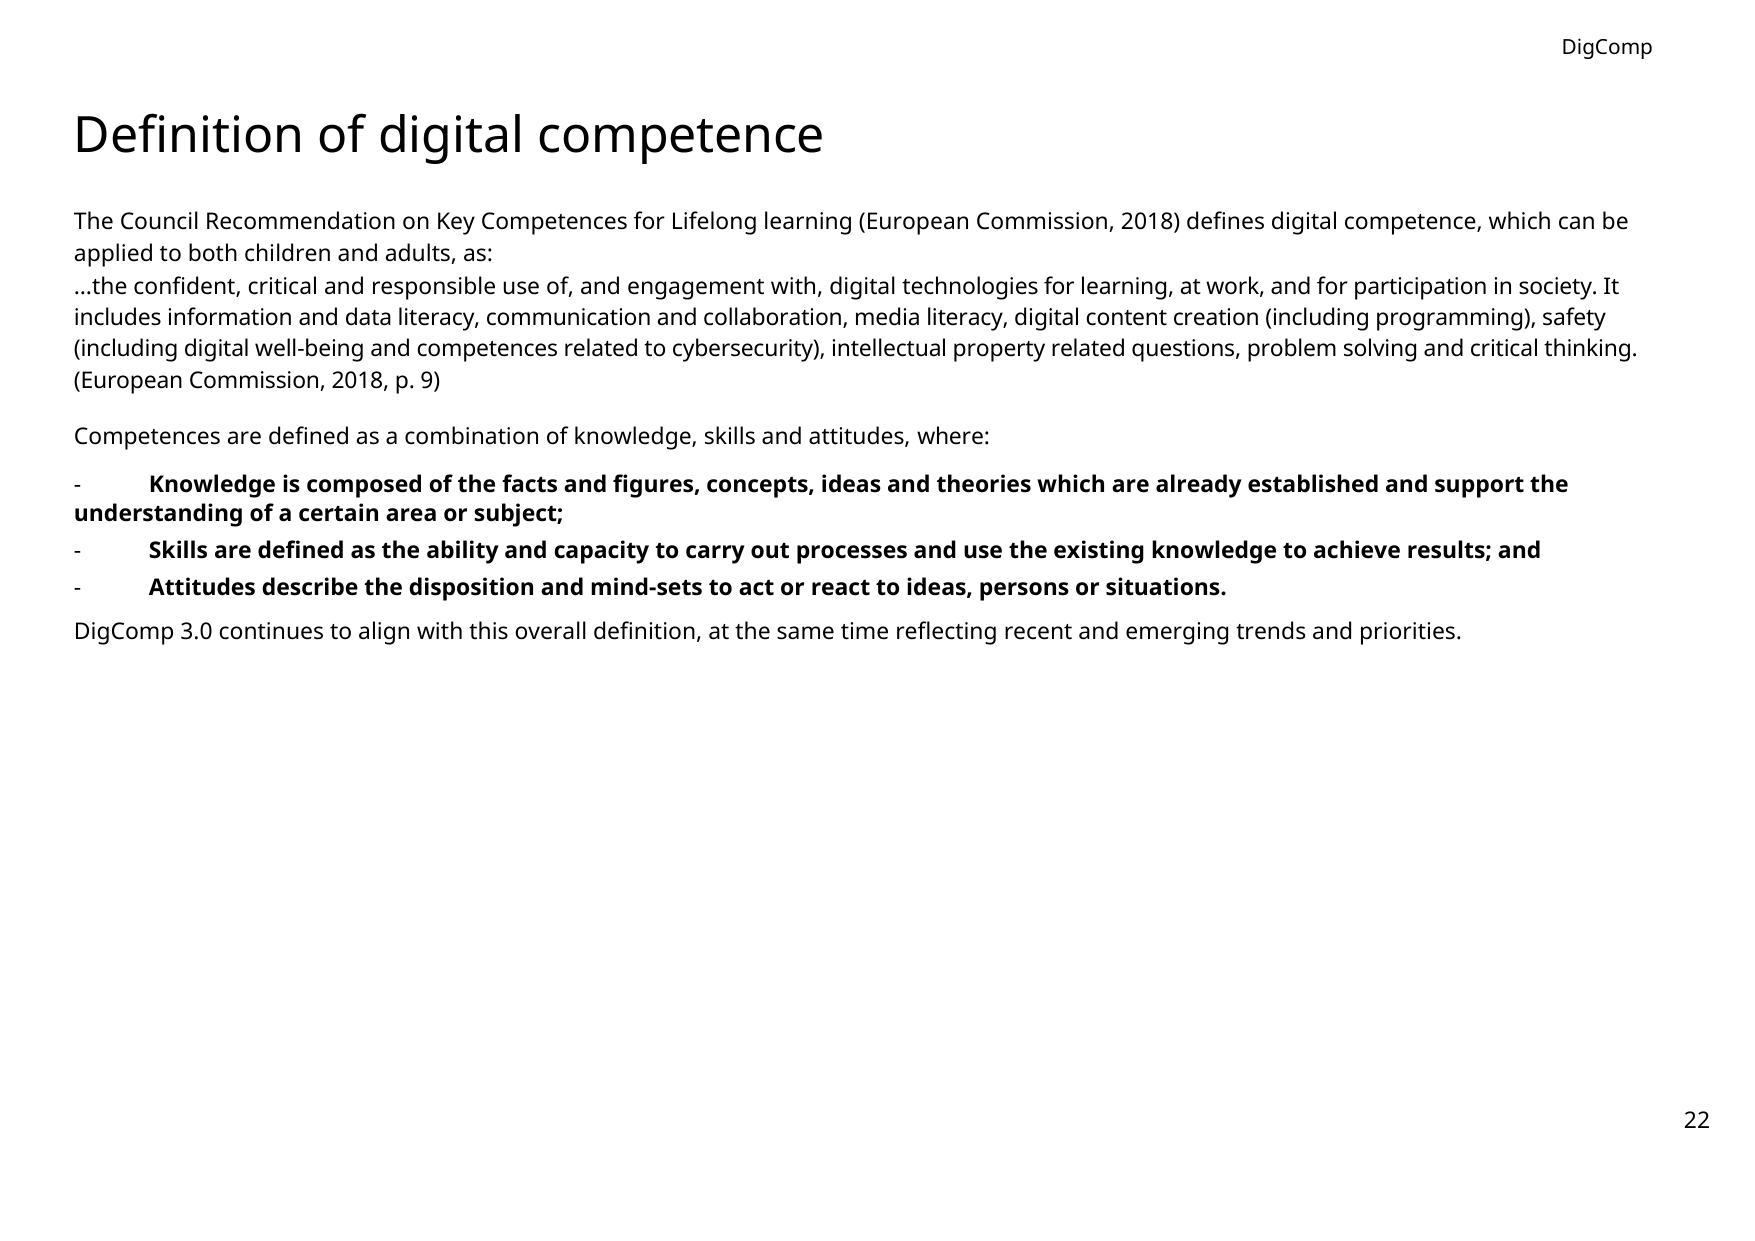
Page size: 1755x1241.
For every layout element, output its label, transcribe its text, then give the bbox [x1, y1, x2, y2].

list Skills are defined as the ability and capacity to carry out processes and use the existing knowledge to achieve results; and [74, 535, 1671, 564]
list Knowledge is composed of the facts and figures, concepts, ideas and theories which are already established and support the understanding of a certain area or subject; [74, 468, 1671, 528]
list Attitudes describe the disposition and mind-sets to act or react to ideas, persons or situations. [74, 572, 1671, 601]
text Competences are defined as a combination of knowledge, skills and attitudes, where: [74, 420, 1671, 451]
text DigComp 3.0 continues to align with this overall definition, at the same time reflecting recent and emerging trends and priorities. [74, 615, 1671, 646]
text The Council Recommendation on Key Competences for Lifelong learning (European Commission, 2018) defines digital competence, which can be applied to both children and adults, as: [74, 205, 1671, 268]
text …the confident, critical and responsible use of, and engagement with, digital technologies for learning, at work, and for participation in society. It includes information and data literacy, communication and collaboration, media literacy, digital content creation (including programming), safety (including digital well-being and competences related to cybersecurity), intellectual property related questions, problem solving and critical thinking. (European Commission, 2018, p. 9) [74, 270, 1710, 395]
subtitle Definition of digital competence [74, 99, 1710, 168]
